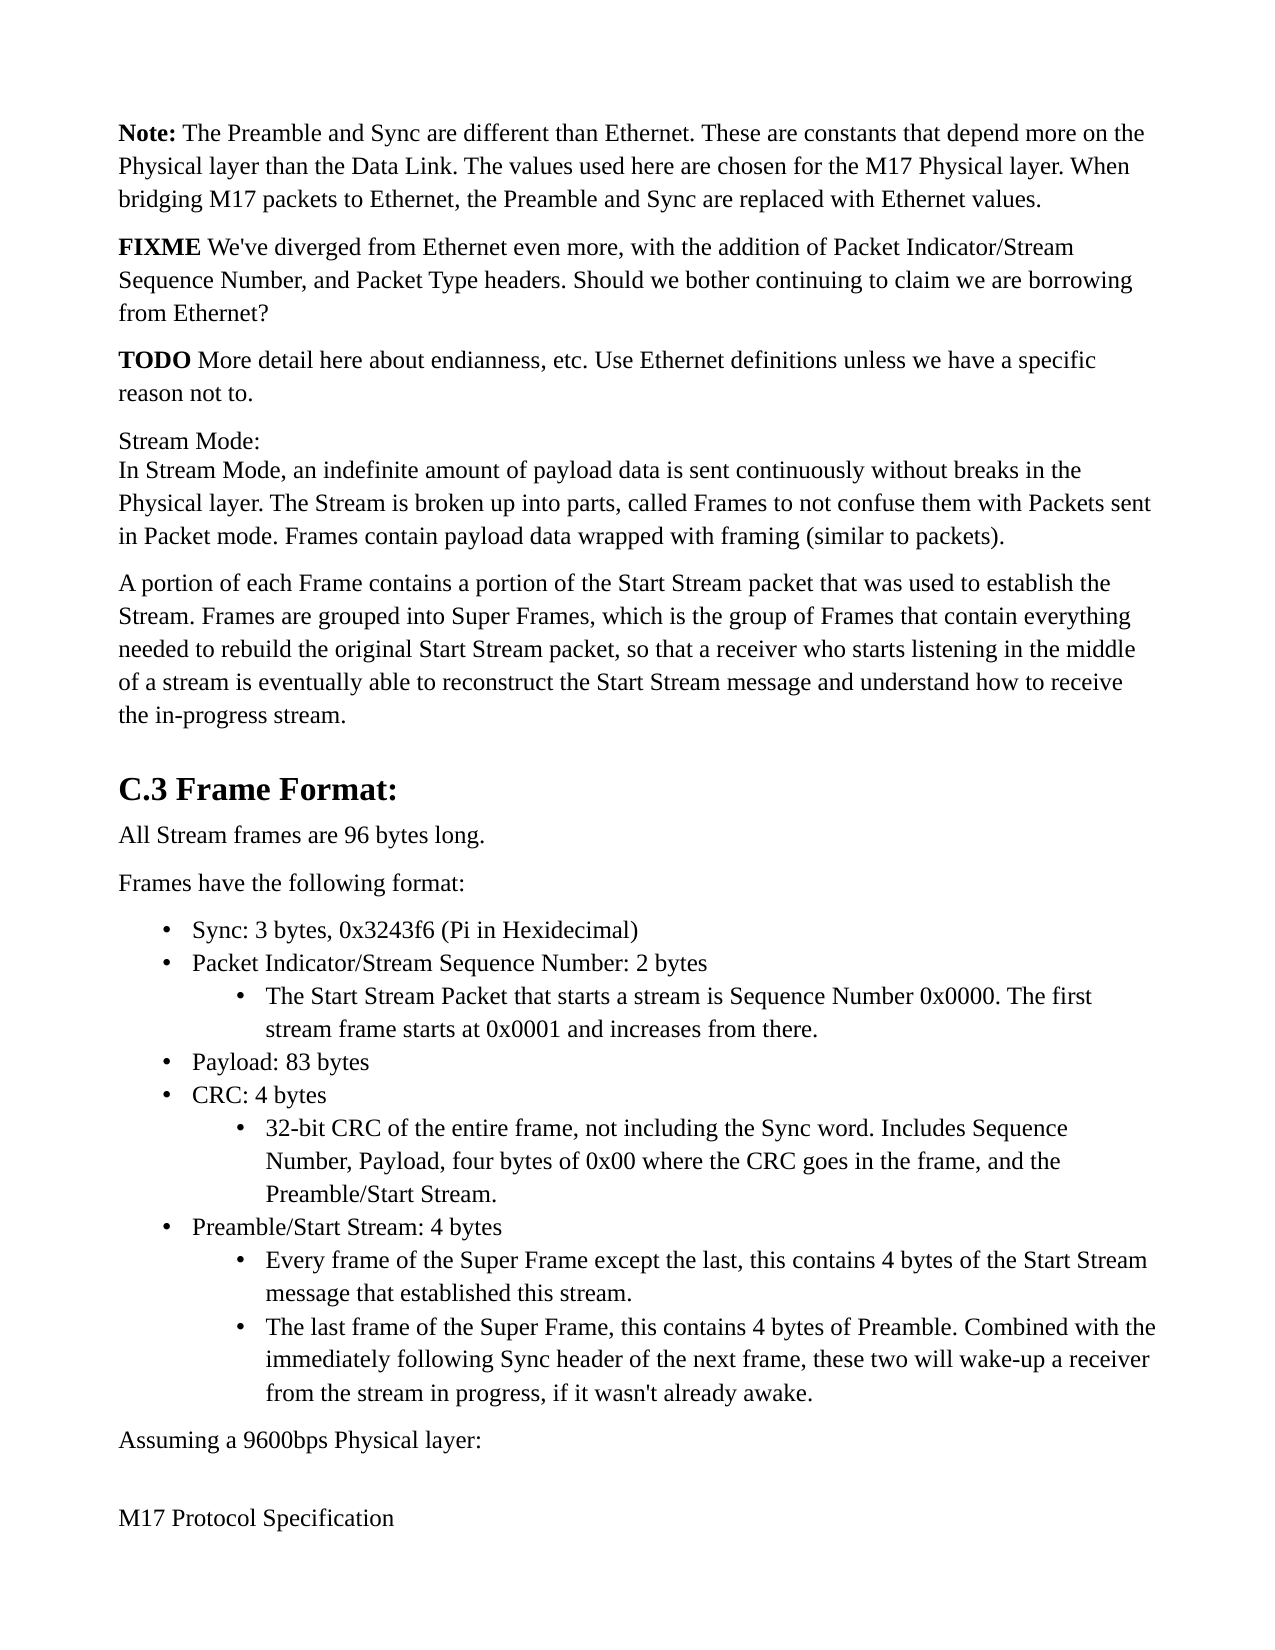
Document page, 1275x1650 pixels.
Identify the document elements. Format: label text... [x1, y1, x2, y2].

text A portion of each Frame contains a portion of the Start Stream packet that was used to establish the Stream. Frames are grouped into Super Frames, which is the group of Frames that contain everything needed to rebuild the original Start Stream packet, so that a receiver who starts listening in the middle of a stream is eventually able to reconstruct the Start Stream message and understand how to receive the in-progress stream. [118, 568, 1157, 729]
list Sync: 3 bytes, 0x3243f6 (Pi in Hexidecimal) [162, 915, 1157, 944]
text Stream Mode: [118, 426, 1157, 455]
list The last frame of the Super Frame, this contains 4 bytes of Preamble. Combined with the immediately following Sync header of the next frame, these two will wake-up a receiver from the stream in progress, if it wasn't already awake. [236, 1312, 1157, 1406]
list The Start Stream Packet that starts a stream is Sequence Number 0x0000. The first stream frame starts at 0x0001 and increases from there. [236, 981, 1157, 1043]
text FIXME We've diverged from Ethernet even more, with the addition of Packet Indicator/Stream Sequence Number, and Packet Type headers. Should we bother continuing to claim we are borrowing from Ethernet? [118, 232, 1157, 327]
list CRC: 4 bytes [162, 1080, 1157, 1109]
list Packet Indicator/Stream Sequence Number: 2 bytes [162, 948, 1157, 977]
subtitle C.3 Frame Format: [118, 769, 1157, 808]
text In Stream Mode, an indefinite amount of payload data is sent continuously without breaks in the Physical layer. The Stream is broken up into parts, called Frames to not confuse them with Packets sent in Packet mode. Frames contain payload data wrapped with framing (similar to packets). [118, 455, 1157, 549]
text Assuming a 9600bps Physical layer: [118, 1425, 1157, 1454]
list Preamble/Start Stream: 4 bytes [162, 1212, 1157, 1241]
list Payload: 83 bytes [162, 1047, 1157, 1076]
list 32-bit CRC of the entire frame, not including the Sync word. Includes Sequence Number, Payload, four bytes of 0x00 where the CRC goes in the frame, and the Preamble/Start Stream. [236, 1113, 1157, 1208]
text Frames have the following format: [118, 868, 1157, 896]
list Every frame of the Super Frame except the last, this contains 4 bytes of the Start Stream message that established this stream. [236, 1246, 1157, 1307]
text All Stream frames are 96 bytes long. [118, 820, 1157, 849]
text Note: The Preamble and Sync are different than Ethernet. These are constants that depend more on the Physical layer than the Data Link. The values used here are chosen for the M17 Physical layer. When bridging M17 packets to Ethernet, the Preamble and Sync are replaced with Ethernet values. [118, 118, 1157, 213]
text TODO More detail here about endianness, etc. Use Ethernet definitions unless we have a specific reason not to. [118, 345, 1157, 407]
